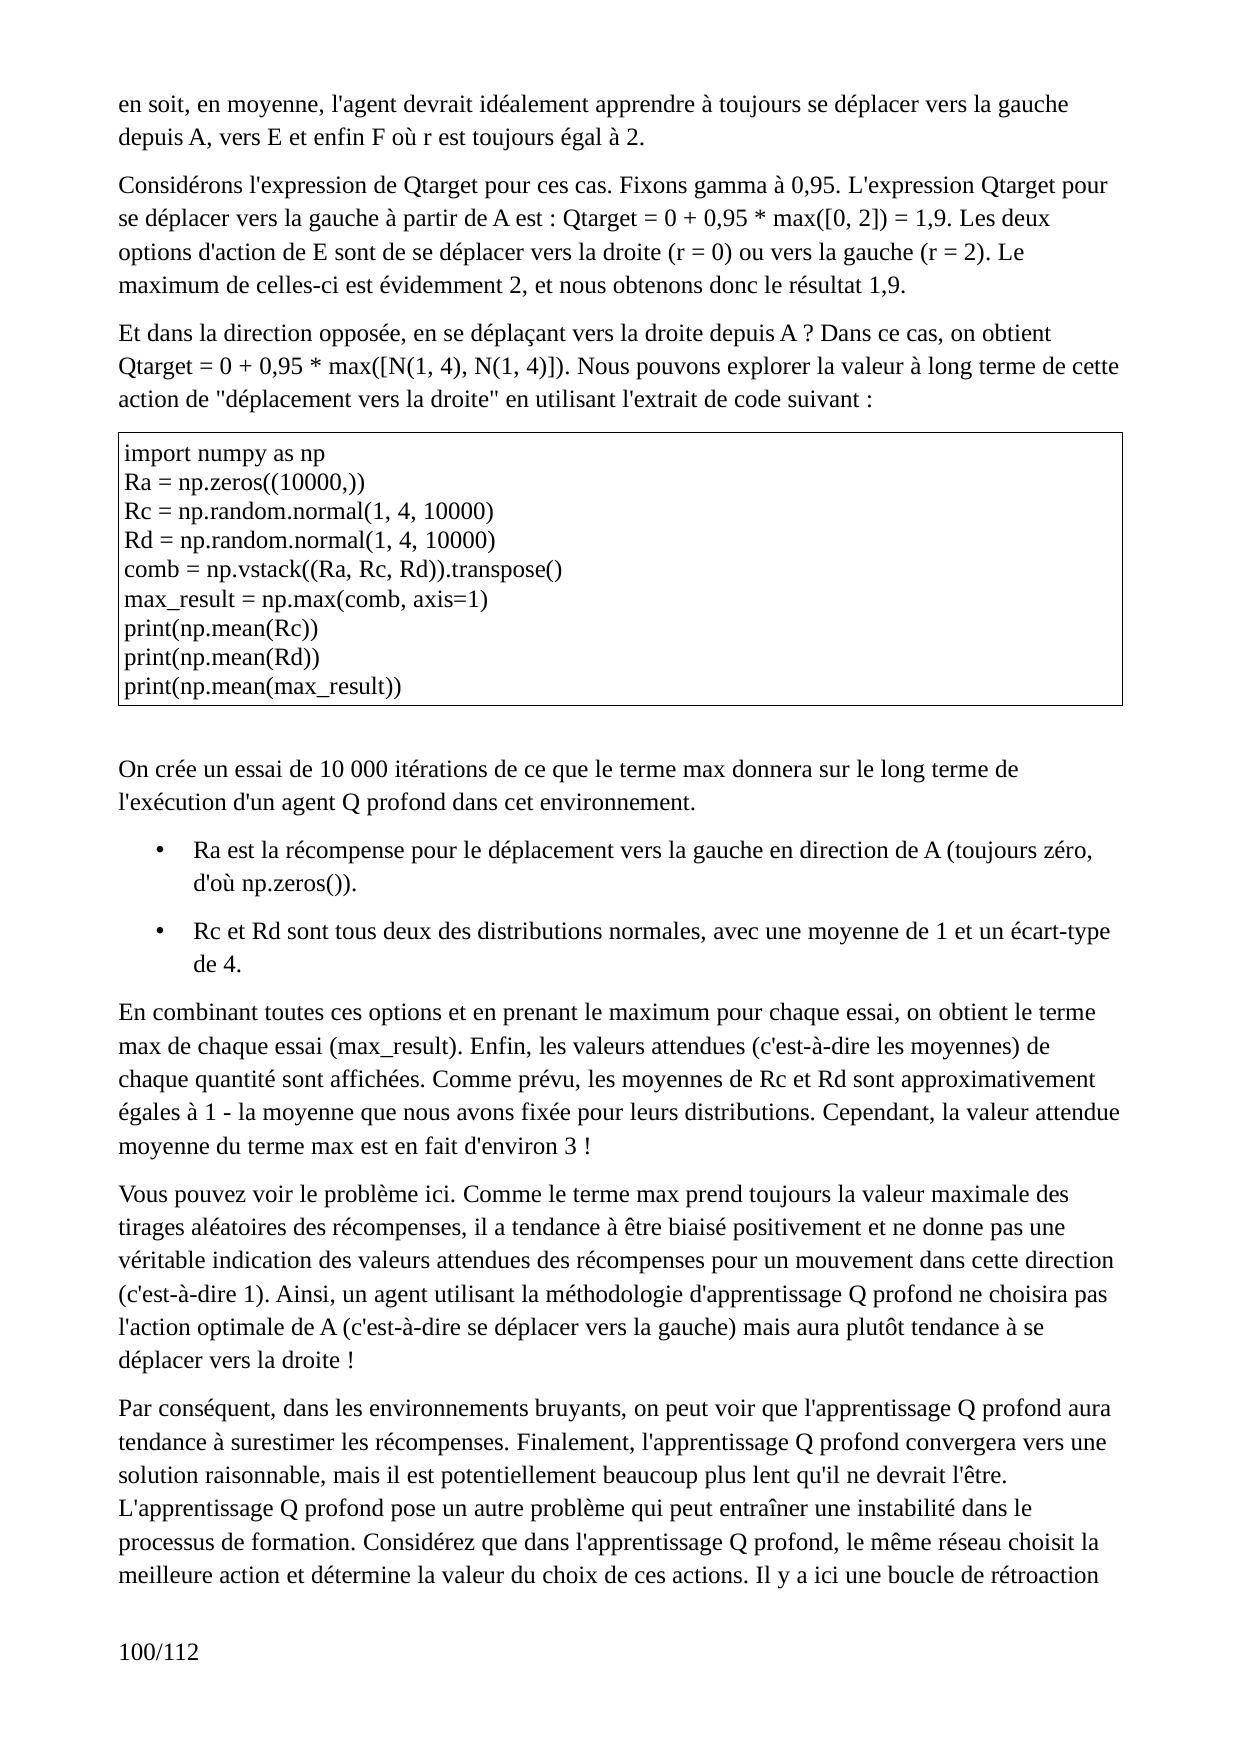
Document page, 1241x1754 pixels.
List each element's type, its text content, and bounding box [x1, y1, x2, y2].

list Rc et Rd sont tous deux des distributions normales, avec une moyenne de 1 et un écart-type de 4. [156, 916, 1122, 978]
text Par conséquent, dans les environnements bruyants, on peut voir que l'apprentissage Q profond aura tendance à surestimer les récompenses. Finalement, l'apprentissage Q profond convergera vers une solution raisonnable, mais il est potentiellement beaucoup plus lent qu'il ne devrait l'être. L'apprentissage Q profond pose un autre problème qui peut entraîner une instabilité dans le processus de formation. Considérez que dans l'apprentissage Q profond, le même réseau choisit la meilleure action et détermine la valeur du choix de ces actions. Il y a ici une boucle de rétroaction [118, 1393, 1122, 1589]
text Et dans la direction opposée, en se déplaçant vers la droite depuis A ? Dans ce cas, on obtient Qtarget = 0 + 0,95 * max([N(1, 4), N(1, 4)]). Nous pouvons explorer la valeur à long terme de cette action de "déplacement vers la droite" en utilisant l'extrait de code suivant : [118, 318, 1122, 413]
text En combinant toutes ces options et en prenant le maximum pour chaque essai, on obtient le terme max de chaque essai (max_result). Enfin, les valeurs attendues (c'est-à-dire les moyennes) de chaque quantité sont affichées. Comme prévu, les moyennes de Rc et Rd sont approximativement égales à 1 - la moyenne que nous avons fixée pour leurs distributions. Cependant, la valeur attendue moyenne du terme max est en fait d'environ 3 ! [118, 997, 1122, 1159]
text en soit, en moyenne, l'agent devrait idéalement apprendre à toujours se déplacer vers la gauche depuis A, vers E et enfin F où r est toujours égal à 2. [118, 88, 1122, 151]
list Ra est la récompense pour le déplacement vers la gauche en direction de A (toujours zéro, d'où np.zeros()). [156, 835, 1122, 897]
text Vous pouvez voir le problème ici. Comme le terme max prend toujours la valeur maximale des tirages aléatoires des récompenses, il a tendance à être biaisé positivement et ne donne pas une véritable indication des valeurs attendues des récompenses pour un mouvement dans cette direction (c'est-à-dire 1). Ainsi, un agent utilisant la méthodologie d'apprentissage Q profond ne choisira pas l'action optimale de A (c'est-à-dire se déplacer vers la gauche) mais aura plutôt tendance à se déplacer vers la droite ! [118, 1178, 1122, 1374]
text On crée un essai de 10 000 itérations de ce que le terme max donnera sur le long terme de l'exécution d'un agent Q profond dans cet environnement. [118, 753, 1122, 816]
text Considérons l'expression de Qtarget pour ces cas. Fixons gamma à 0,95. L'expression Qtarget pour se déplacer vers la gauche à partir de A est : Qtarget = 0 + 0,95 * max([0, 2]) = 1,9. Les deux options d'action de E sont de se déplacer vers la droite (r = 0) ou vers la gauche (r = 2). Le maximum de celles-ci est évidemment 2, et nous obtenons donc le résultat 1,9. [118, 170, 1122, 299]
table_header import numpy as np Ra = np.zeros((10000,)) Rc = np.random.normal(1, 4, 10000) Rd = np.random.normal(1, 4, 10000) comb = np.vstack((Ra, Rc, Rd)).transpose() max_result = np.max(comb, axis=1) print(np.mean(Rc)) print(np.mean(Rd)) print(np.mean(max_result)) [119, 433, 1122, 705]
